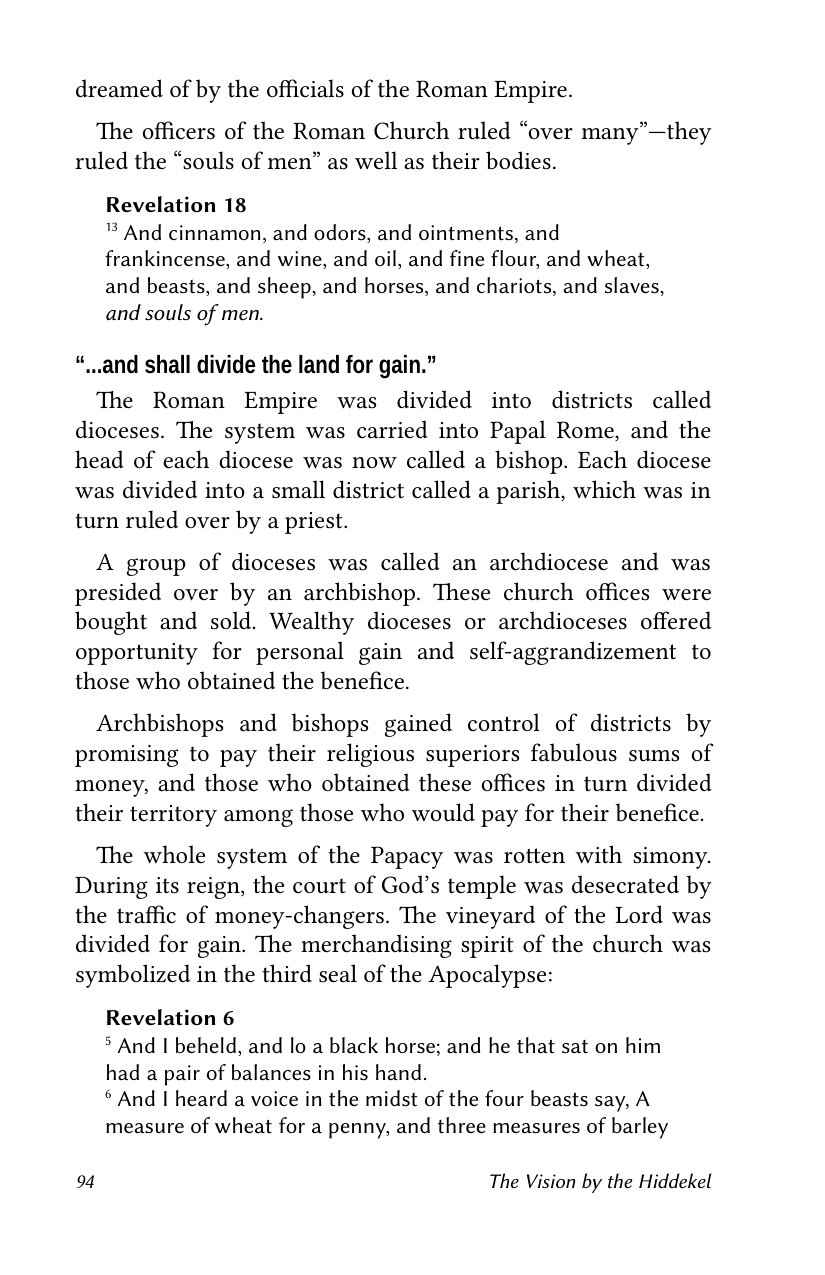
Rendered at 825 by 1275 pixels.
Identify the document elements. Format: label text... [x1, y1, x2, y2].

text Archbishops and bishops gained control of districts by promising to pay their religious superiors fabulous sums of money, and those who obtained these offices in turn divided their territory among those who would pay for their benefice. [75, 709, 712, 827]
text dreamed of by the officials of the Roman Empire. [75, 75, 712, 103]
text Revelation 6 [105, 1005, 712, 1031]
text The whole system of the Papacy was rotten with simony. During its reign, the court of God’s temple was desecrated by the traffic of money-changers. The vineyard of the Lord was divided for gain. The merchandising spirit of the church was symbolized in the third seal of the Apocalypse: [75, 841, 712, 989]
text The Roman Empire was divided into districts called dioceses. The system was carried into Papal Rome, and the head of each diocese was now called a bishop. Each diocese was divided into a small district called a parish, which was in turn ruled over by a priest. [75, 386, 712, 534]
text Revelation 18 [105, 192, 712, 218]
text “...and shall divide the land for gain.” [75, 350, 712, 379]
text The officers of the Roman Church ruled “over many”—they ruled the “souls of men” as well as their bodies. [75, 117, 712, 175]
text 5 And I beheld, and lo a black horse; and he that sat on him had a pair of balances in his hand. [105, 1033, 682, 1086]
text 6 And I heard a voice in the midst of the four beasts say, A measure of wheat for a penny, and three measures of barley [105, 1086, 682, 1139]
text 13 And cinnamon, and odors, and ointments, and frankincense, and wine, and oil, and fine flour, and wheat, and beasts, and sheep, and horses, and chariots, and slaves, and souls of men. [105, 219, 682, 326]
text A group of dioceses was called an archdiocese and was presided over by an archbishop. These church offices were bought and sold. Wealthy dioceses or archdioceses offered opportunity for personal gain and self-aggrandizement to those who obtained the benefice. [75, 548, 712, 696]
